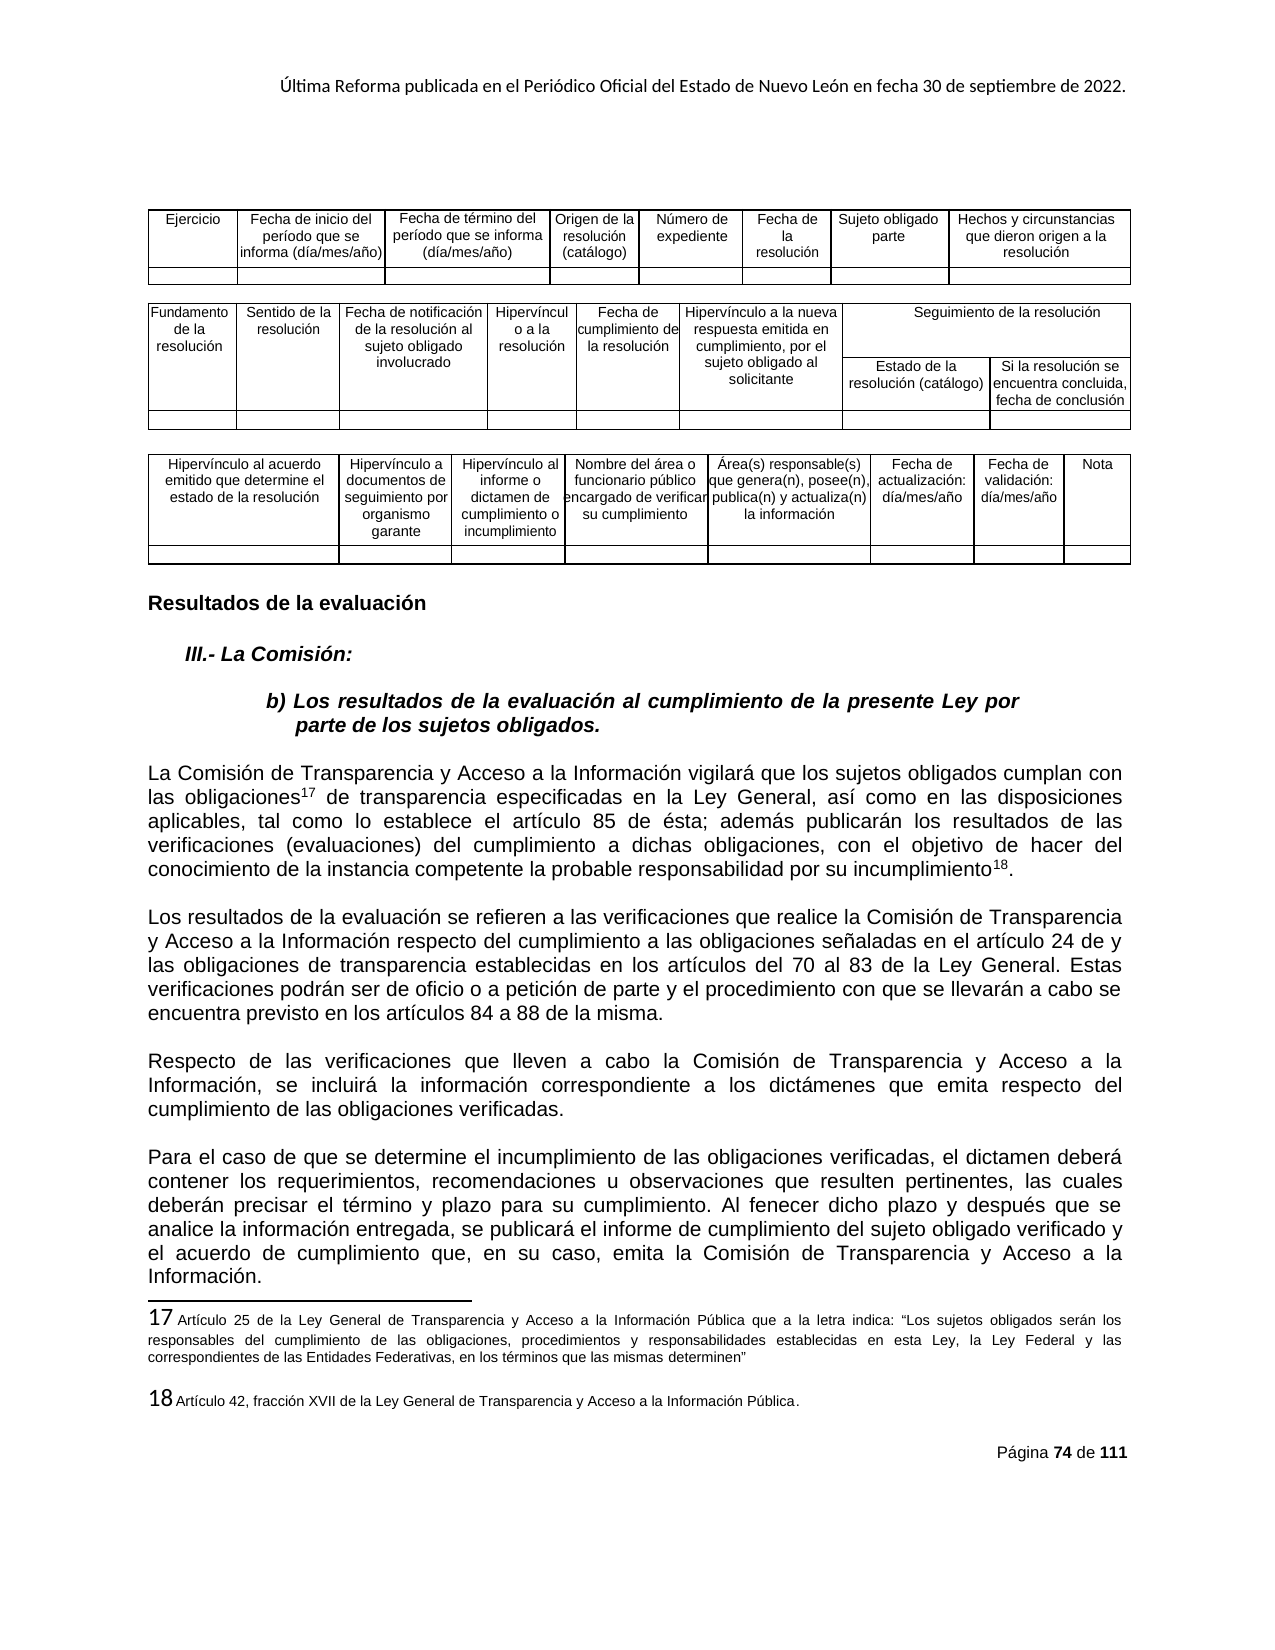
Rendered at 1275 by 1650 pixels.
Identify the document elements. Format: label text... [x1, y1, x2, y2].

table_header Fundamento de la resolución [149, 304, 236, 410]
table_cell [551, 268, 638, 284]
table_header Hipervíncul o a la resolución [488, 304, 576, 410]
list b) Los resultados de la evaluación al cumplimiento de la presente Ley por parte de los sujetos obligados. [266, 689, 1023, 737]
table_cell [640, 268, 742, 284]
table_cell [149, 546, 338, 563]
text Los resultados de la evaluación se refieren a las verificaciones que realice la Comisión de Transparencia y Acceso a la Información respecto del cumplimiento a las obligaciones señaladas en el artículo 24 de y las obligaciones de transparencia establecidas en los artículos del 70 al 83 de la Ley General. Estas verificaciones podrán ser de oficio o a petición de parte y el procedimiento con que se llevarán a cabo se encuentra previsto en los artículos 84 a 88 de la misma. [148, 905, 1124, 1025]
table_header Fecha de inicio del período que se informa (día/mes/año) [238, 211, 384, 267]
table_cell [871, 546, 973, 563]
table_header Hipervínculo a documentos de seguimiento por organismo garante [340, 455, 451, 545]
table_header Hechos y circunstancias que dieron origen a la resolución [950, 211, 1130, 267]
table_header Origen de la resolución (catálogo) [551, 211, 638, 267]
table_cell [991, 411, 1130, 429]
table_header Hipervínculo al informe o dictamen de cumplimiento o incumplimiento [452, 455, 564, 545]
table_cell [340, 546, 451, 563]
table_header Ejercicio [149, 211, 237, 267]
table_cell [975, 546, 1063, 563]
table_cell [386, 268, 549, 284]
list Artículo 25 de la Ley General de Transparencia y Acceso a la Información Pública que a la letra indica: “Los sujetos obligados serán los responsables del cumplimiento de las obligaciones, procedimientos y responsabilidades establecidas en esta Ley, la Ley Federal y las correspondientes de las Entidades Federativas, en los términos que las mismas determinen” [148, 1301, 1124, 1365]
table_cell [566, 546, 707, 563]
table_header Nota [1065, 455, 1130, 545]
text Para el caso de que se determine el incumplimiento de las obligaciones verificadas, el dictamen deberá contener los requerimientos, recomendaciones u observaciones que resulten pertinentes, las cuales deberán precisar el término y plazo para su cumplimiento. Al fenecer dicho plazo y después que se analice la información entregada, se publicará el informe de cumplimiento del sujeto obligado verificado y el acuerdo de cumplimiento que, en su caso, emita la Comisión de Transparencia y Acceso a la Información. [148, 1144, 1124, 1288]
table_cell [577, 411, 679, 429]
table_header Nombre del área o funcionario público encargado de verificar su cumplimiento [566, 455, 707, 545]
table_header Fecha de la resolución [743, 211, 830, 267]
table_header Área(s) responsable(s) que genera(n), posee(n), publica(n) y actualiza(n) la información [709, 455, 870, 545]
table_cell [843, 411, 989, 429]
table_header Fecha de validación: día/mes/año [975, 455, 1063, 545]
table_cell [149, 268, 237, 284]
text Resultados de la evaluación [148, 591, 1127, 615]
table_header Fecha de notificación de la resolución al sujeto obligado involucrado [340, 304, 487, 410]
table_cell [1065, 546, 1130, 563]
table_cell [950, 268, 1130, 284]
table_header Fecha de actualización: día/mes/año [871, 455, 973, 545]
table_header Fecha de cumplimiento de la resolución [577, 304, 679, 410]
table_cell [452, 546, 564, 563]
table_cell [488, 411, 576, 429]
table_cell Estado de la resolución (catálogo) [843, 358, 989, 410]
table_cell [237, 411, 339, 429]
table_cell [743, 268, 830, 284]
text III.- La Comisión: [185, 641, 1039, 665]
table_cell [149, 411, 236, 429]
table_header Hipervínculo a la nueva respuesta emitida en cumplimiento, por el sujeto obligado al solicitante [680, 304, 842, 410]
table_cell [832, 268, 948, 284]
table_cell [238, 268, 384, 284]
table_cell [340, 411, 487, 429]
table_header Hipervínculo al acuerdo emitido que determine el estado de la resolución [149, 455, 338, 545]
table_cell [680, 411, 842, 429]
table_header Fecha de término del período que se informa (día/mes/año) [386, 211, 549, 267]
table_header Seguimiento de la resolución [843, 304, 1130, 357]
list Artículo 42, fracción XVII de la Ley General de Transparencia y Acceso a la Información Pública. [148, 1382, 1124, 1413]
table_header Sujeto obligado parte [832, 211, 948, 267]
table_cell [709, 546, 870, 563]
text Respecto de las verificaciones que lleven a cabo la Comisión de Transparencia y Acceso a la Información, se incluirá la información correspondiente a los dictámenes que emita respecto del cumplimiento de las obligaciones verificadas. [148, 1049, 1124, 1121]
table_header Sentido de la resolución [237, 304, 339, 410]
text La Comisión de Transparencia y Acceso a la Información vigilará que los sujetos obligados cumplan con las obligaciones de transparencia especificadas en la Ley General, así como en las disposiciones aplicables, tal como lo establece el artículo 85 de ésta; además publicarán los resultados de las verificaciones (evaluaciones) del cumplimiento a dichas obligaciones, con el objetivo de hacer del conocimiento de la instancia competente la probable responsabilidad por su incumplimiento. [148, 761, 1124, 881]
table_header Número de expediente [640, 211, 742, 267]
table_cell Si la resolución se encuentra concluida, fecha de conclusión [991, 358, 1130, 410]
